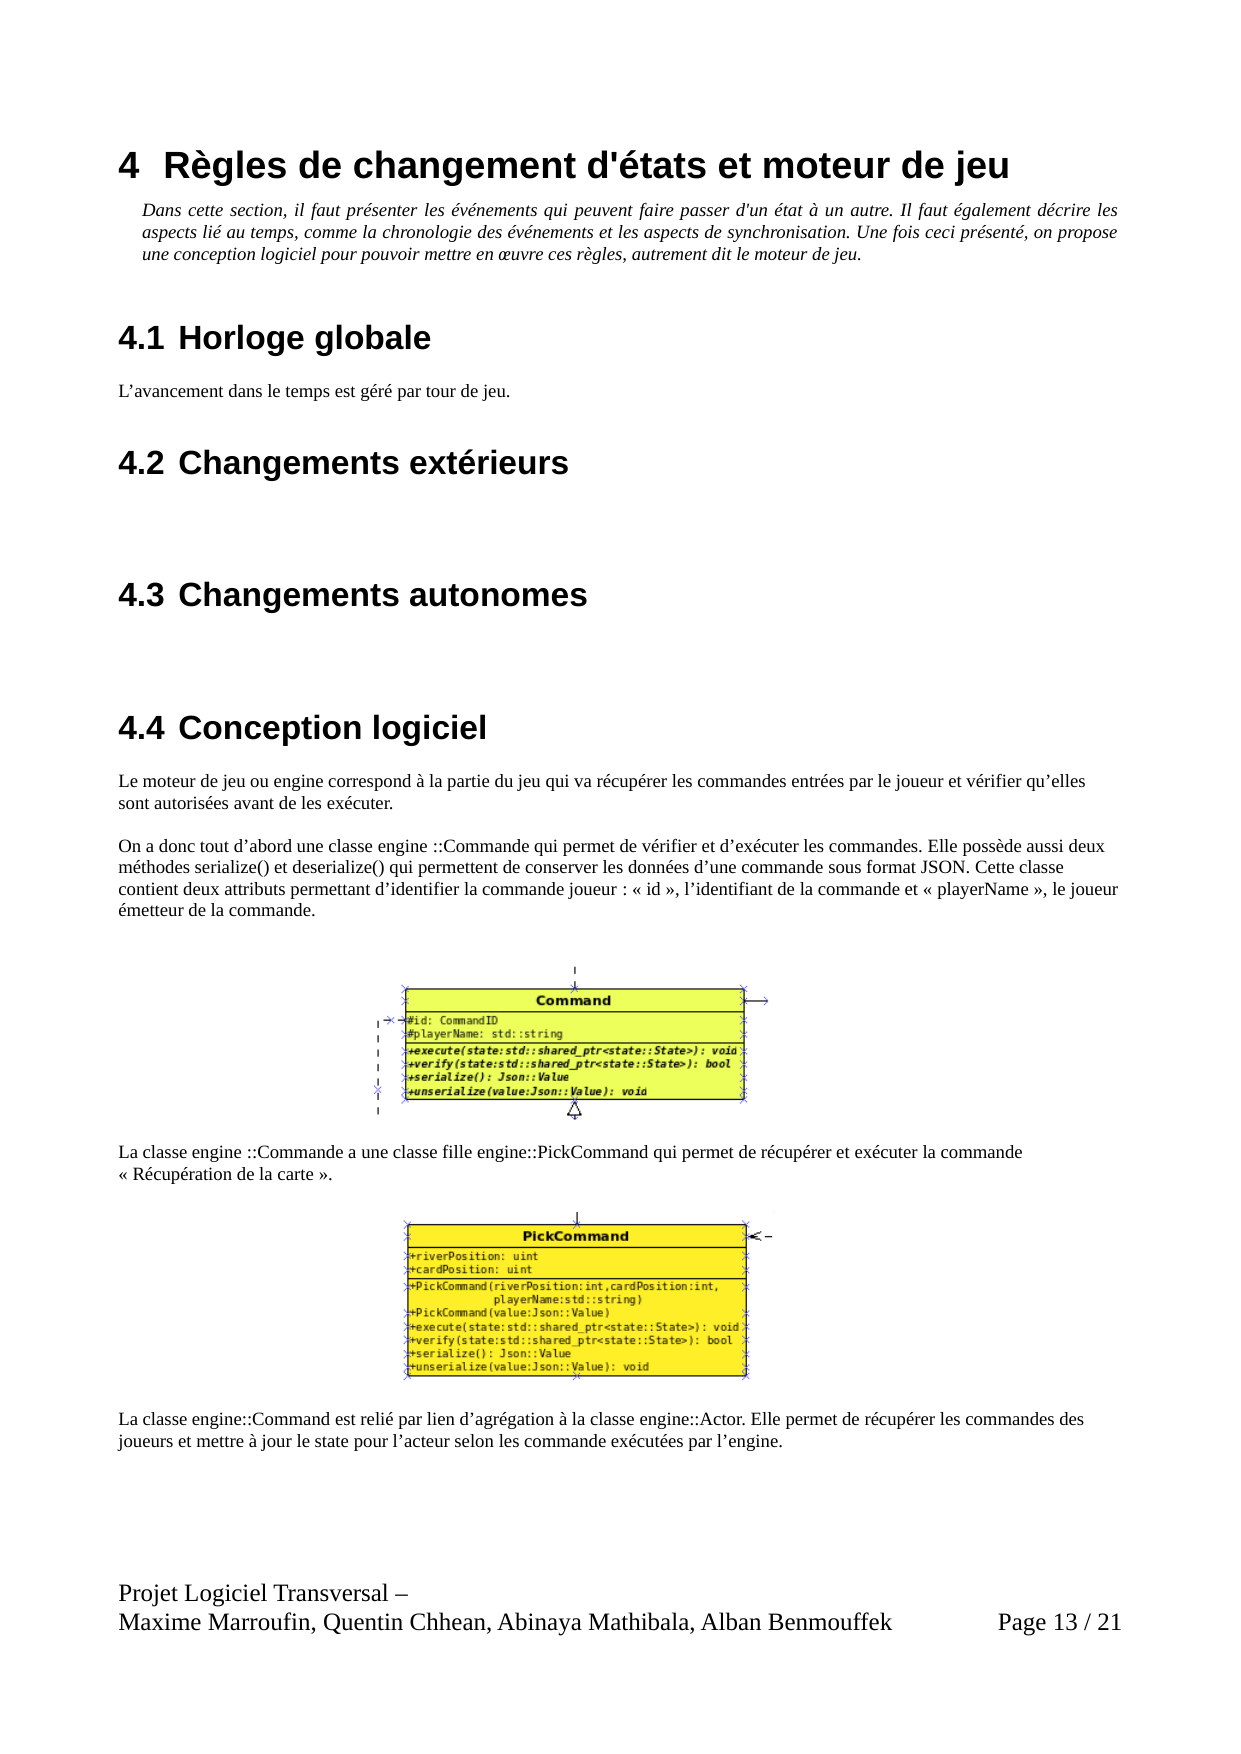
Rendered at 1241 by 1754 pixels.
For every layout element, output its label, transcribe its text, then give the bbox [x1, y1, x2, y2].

text On a donc tout d’abord une classe engine ::Commande qui permet de vérifier et d’exécuter les commandes. Elle possède aussi deux méthodes serialize() et deserialize() qui permettent de conserver les données d’une commande sous format JSON. Cette classe contient deux attributs permettant d’identifier la commande joueur : « id », l’identifiant de la commande et « playerName », le joueur émetteur de la commande. [118, 835, 1122, 921]
subtitle Changements autonomes [118, 575, 1122, 614]
subtitle Conception logiciel [118, 708, 1122, 746]
subtitle Horloge globale [118, 318, 1122, 356]
text Dans cette section, il faut présenter les événements qui peuvent faire passer d'un état à un autre. Il faut également décrire les aspects lié au temps, comme la chronologie des événements et les aspects de synchronisation. Une fois ceci présenté, on propose une conception logiciel pour pouvoir mettre en œuvre ces règles, autrement dit le moteur de jeu. [142, 199, 1122, 264]
text La classe engine ::Commande a une classe fille engine::PickCommand qui permet de récupérer et exécuter la commande « Récupération de la carte ». [118, 1141, 1122, 1184]
subtitle Changements extérieurs [118, 443, 1122, 482]
subtitle Règles de changement d'états et moteur de jeu [118, 143, 1122, 187]
text L’avancement dans le temps est géré par tour de jeu. [118, 380, 1122, 402]
text La classe engine::Command est relié par lien d’agrégation à la classe engine::Actor. Elle permet de récupérer les commandes des joueurs et mettre à jour le state pour l’acteur selon les commande exécutées par l’engine. [118, 1408, 1122, 1451]
text Le moteur de jeu ou engine correspond à la partie du jeu qui va récupérer les commandes entrées par le joueur et vérifier qu’elles sont autorisées avant de les exécuter. [118, 770, 1122, 813]
picture [373, 963, 769, 1120]
picture [380, 1212, 776, 1387]
